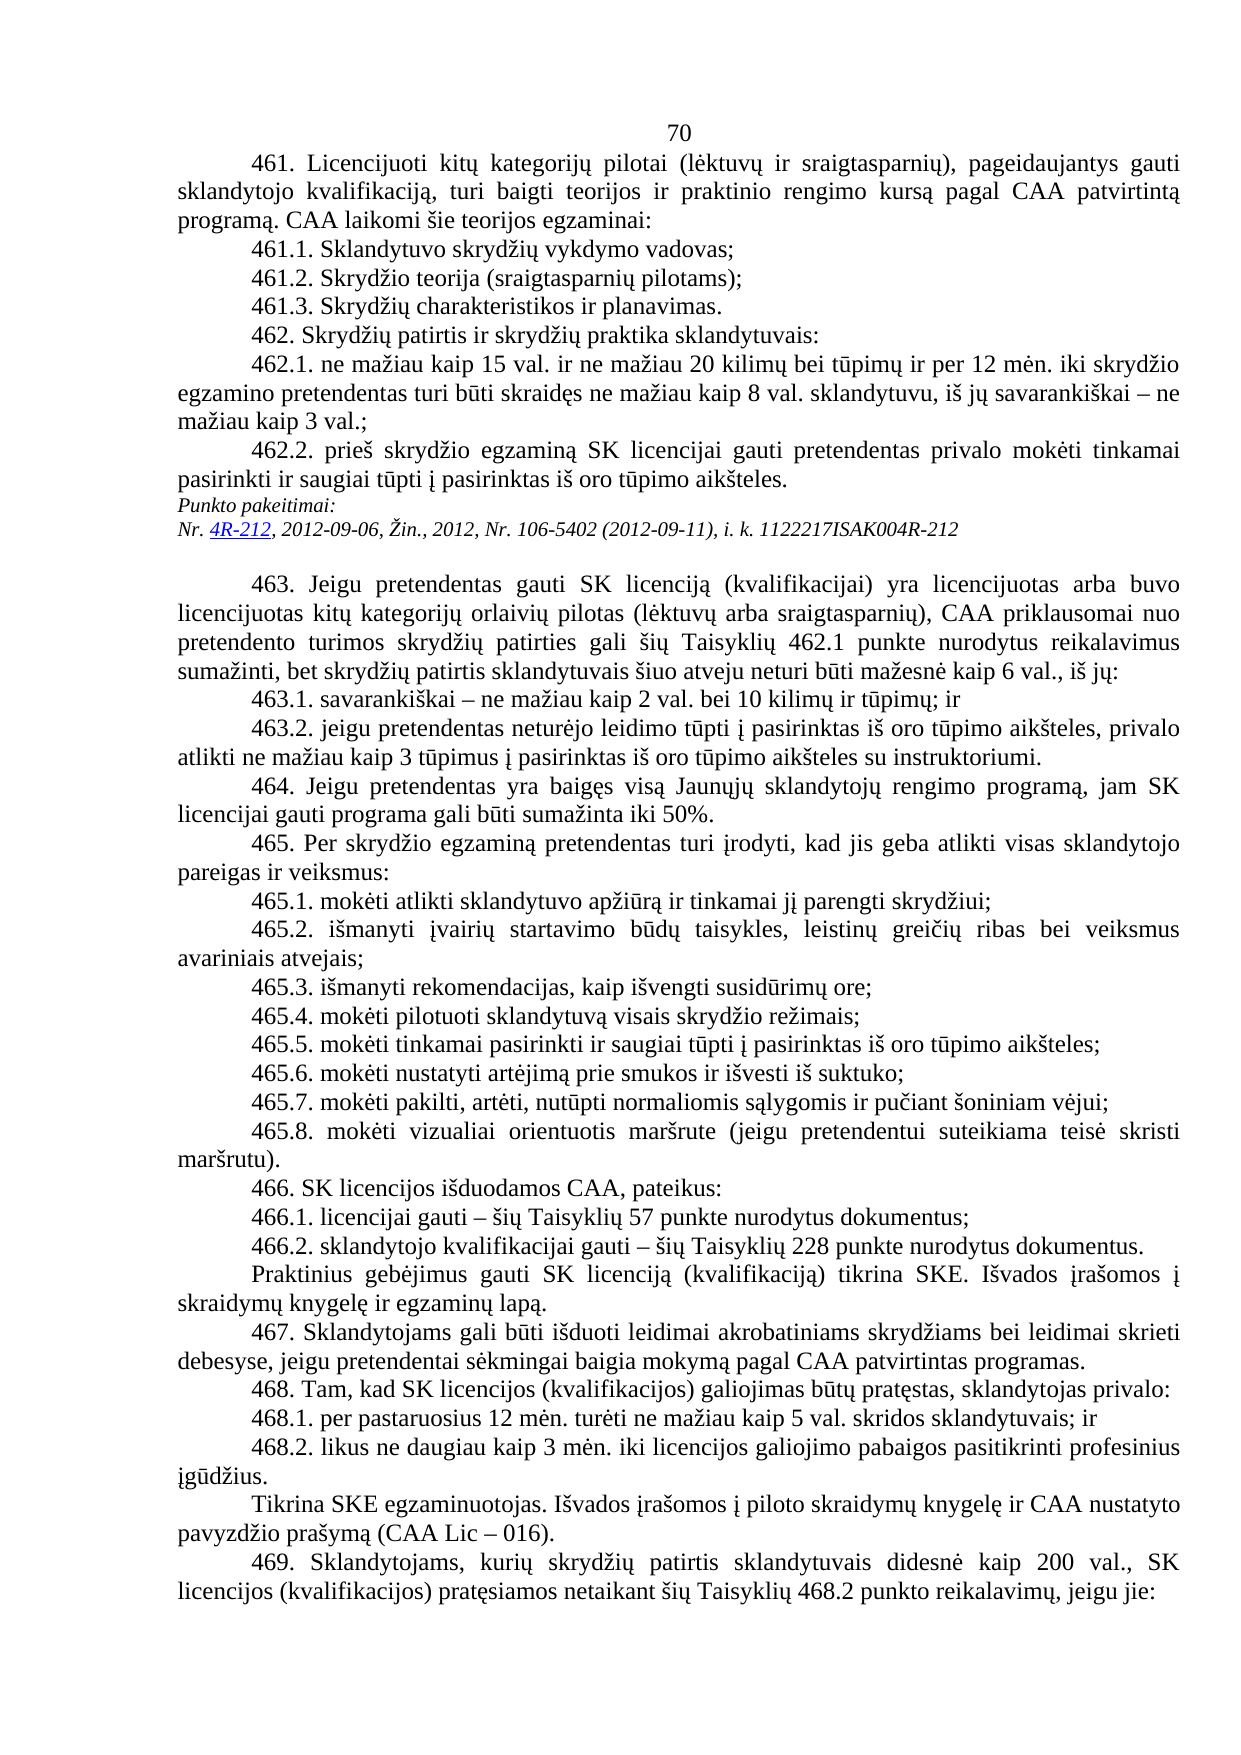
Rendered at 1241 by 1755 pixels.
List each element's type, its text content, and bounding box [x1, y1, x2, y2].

text 465.8. mokėti vizualiai orientuotis maršrute (jeigu pretendentui suteikiama teisė skristi maršrutu). [177, 1116, 1181, 1173]
text 467. Sklandytojams gali būti išduoti leidimai akrobatiniams skrydžiams bei leidimai skrieti debesyse, jeigu pretendentai sėkmingai baigia mokymą pagal CAA patvirtintas programas. [177, 1317, 1181, 1374]
text 463.2. jeigu pretendentas neturėjo leidimo tūpti į pasirinktas iš oro tūpimo aikšteles, privalo atlikti ne mažiau kaip 3 tūpimus į pasirinktas iš oro tūpimo aikšteles su instruktoriumi. [177, 713, 1181, 771]
text 468.1. per pastaruosius 12 mėn. turėti ne mažiau kaip 5 val. skridos sklandytuvais; ir [177, 1403, 1181, 1432]
text 468. Tam, kad SK licencijos (kvalifikacijos) galiojimas būtų pratęstas, sklandytojas privalo: [177, 1374, 1181, 1403]
text 465.4. mokėti pilotuoti sklandytuvą visais skrydžio režimais; [177, 1001, 1181, 1029]
text 461.1. Sklandytuvo skrydžių vykdymo vadovas; [177, 234, 1181, 263]
text 462.1. ne mažiau kaip 15 val. ir ne mažiau 20 kilimų bei tūpimų ir per 12 mėn. iki skrydžio egzamino pretendentas turi būti skraidęs ne mažiau kaip 8 val. sklandytuvu, iš jų savarankiškai – ne mažiau kaip 3 val.; [177, 349, 1181, 435]
text 461.3. Skrydžių charakteristikos ir planavimas. [177, 291, 1181, 320]
text 465.3. išmanyti rekomendacijas, kaip išvengti susidūrimų ore; [177, 972, 1181, 1001]
text 462.2. prieš skrydžio egzaminą SK licencijai gauti pretendentas privalo mokėti tinkamai pasirinkti ir saugiai tūpti į pasirinktas iš oro tūpimo aikšteles. [177, 435, 1181, 493]
text 465.7. mokėti pakilti, artėti, nutūpti normaliomis sąlygomis ir pučiant šoniniam vėjui; [177, 1087, 1181, 1116]
text 468.2. likus ne daugiau kaip 3 mėn. iki licencijos galiojimo pabaigos pasitikrinti profesinius įgūdžius. [177, 1432, 1181, 1489]
text 465.1. mokėti atlikti sklandytuvo apžiūrą ir tinkamai jį parengti skrydžiui; [177, 886, 1181, 914]
text Punkto pakeitimai: [177, 493, 1181, 517]
text 462. Skrydžių patirtis ir skrydžių praktika sklandytuvais: [177, 320, 1181, 349]
text Tikrina SKE egzaminuotojas. Išvados įrašomos į piloto skraidymų knygelę ir CAA nustatyto pavyzdžio prašymą (CAA Lic – 016). [177, 1489, 1181, 1547]
text 464. Jeigu pretendentas yra baigęs visą Jaunųjų sklandytojų rengimo programą, jam SK licencijai gauti programa gali būti sumažinta iki 50%. [177, 771, 1181, 828]
text 466.1. licencijai gauti – šių Taisyklių 57 punkte nurodytus dokumentus; [177, 1202, 1181, 1231]
text 463.1. savarankiškai – ne mažiau kaip 2 val. bei 10 kilimų ir tūpimų; ir [177, 684, 1181, 713]
text 465.6. mokėti nustatyti artėjimą prie smukos ir išvesti iš suktuko; [177, 1058, 1181, 1087]
text 469. Sklandytojams, kurių skrydžių patirtis sklandytuvais didesnė kaip 200 val., SK licencijos (kvalifikacijos) pratęsiamos netaikant šių Taisyklių 468.2 punkto reikalavimų, jeigu jie: [177, 1547, 1181, 1604]
text 465.5. mokėti tinkamai pasirinkti ir saugiai tūpti į pasirinktas iš oro tūpimo aikšteles; [177, 1029, 1181, 1058]
text 461. Licencijuoti kitų kategorijų pilotai (lėktuvų ir sraigtasparnių), pageidaujantys gauti sklandytojo kvalifikaciją, turi baigti teorijos ir praktinio rengimo kursą pagal CAA patvirtintą programą. CAA laikomi šie teorijos egzaminai: [177, 148, 1181, 234]
text Nr. 4R-212, 2012-09-06, Žin., 2012, Nr. 106-5402 (2012-09-11), i. k. 1122217ISAK004R-212 [177, 517, 1181, 541]
text 463. Jeigu pretendentas gauti SK licenciją (kvalifikacijai) yra licencijuotas arba buvo licencijuotas kitų kategorijų orlaivių pilotas (lėktuvų arba sraigtasparnių), CAA priklausomai nuo pretendento turimos skrydžių patirties gali šių Taisyklių 462.1 punkte nurodytus reikalavimus sumažinti, bet skrydžių patirtis sklandytuvais šiuo atveju neturi būti mažesnė kaip 6 val., iš jų: [177, 569, 1181, 684]
text 465. Per skrydžio egzaminą pretendentas turi įrodyti, kad jis geba atlikti visas sklandytojo pareigas ir veiksmus: [177, 828, 1181, 886]
text 465.2. išmanyti įvairių startavimo būdų taisykles, leistinų greičių ribas bei veiksmus avariniais atvejais; [177, 914, 1181, 972]
text 461.2. Skrydžio teorija (sraigtasparnių pilotams); [177, 263, 1181, 291]
text 466. SK licencijos išduodamos CAA, pateikus: [177, 1173, 1181, 1202]
text Praktinius gebėjimus gauti SK licenciją (kvalifikaciją) tikrina SKE. Išvados įrašomos į skraidymų knygelę ir egzaminų lapą. [177, 1259, 1181, 1317]
text 466.2. sklandytojo kvalifikacijai gauti – šių Taisyklių 228 punkte nurodytus dokumentus. [177, 1231, 1181, 1259]
